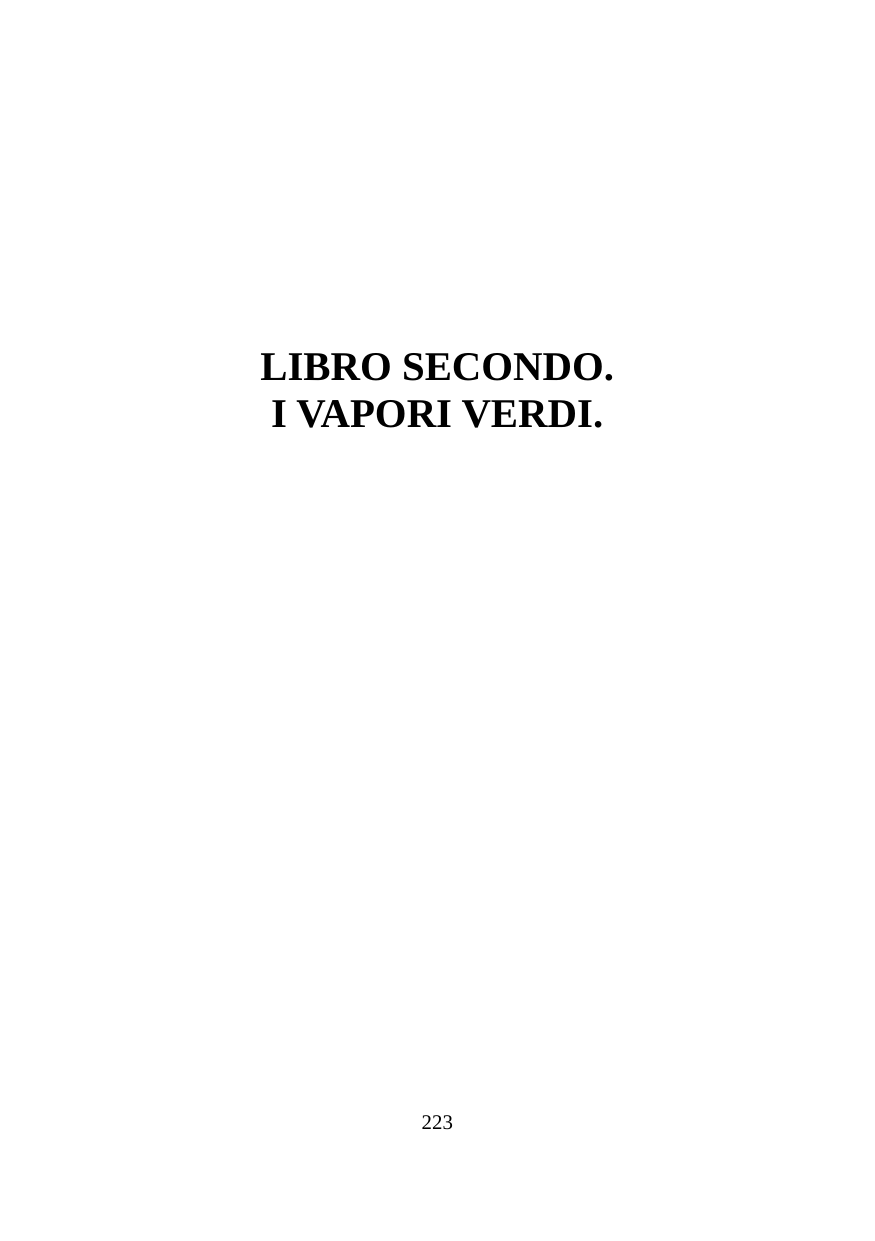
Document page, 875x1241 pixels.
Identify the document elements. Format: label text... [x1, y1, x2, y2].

subtitle LIBRO SECONDO. I VAPORI VERDI. [106, 342, 768, 436]
